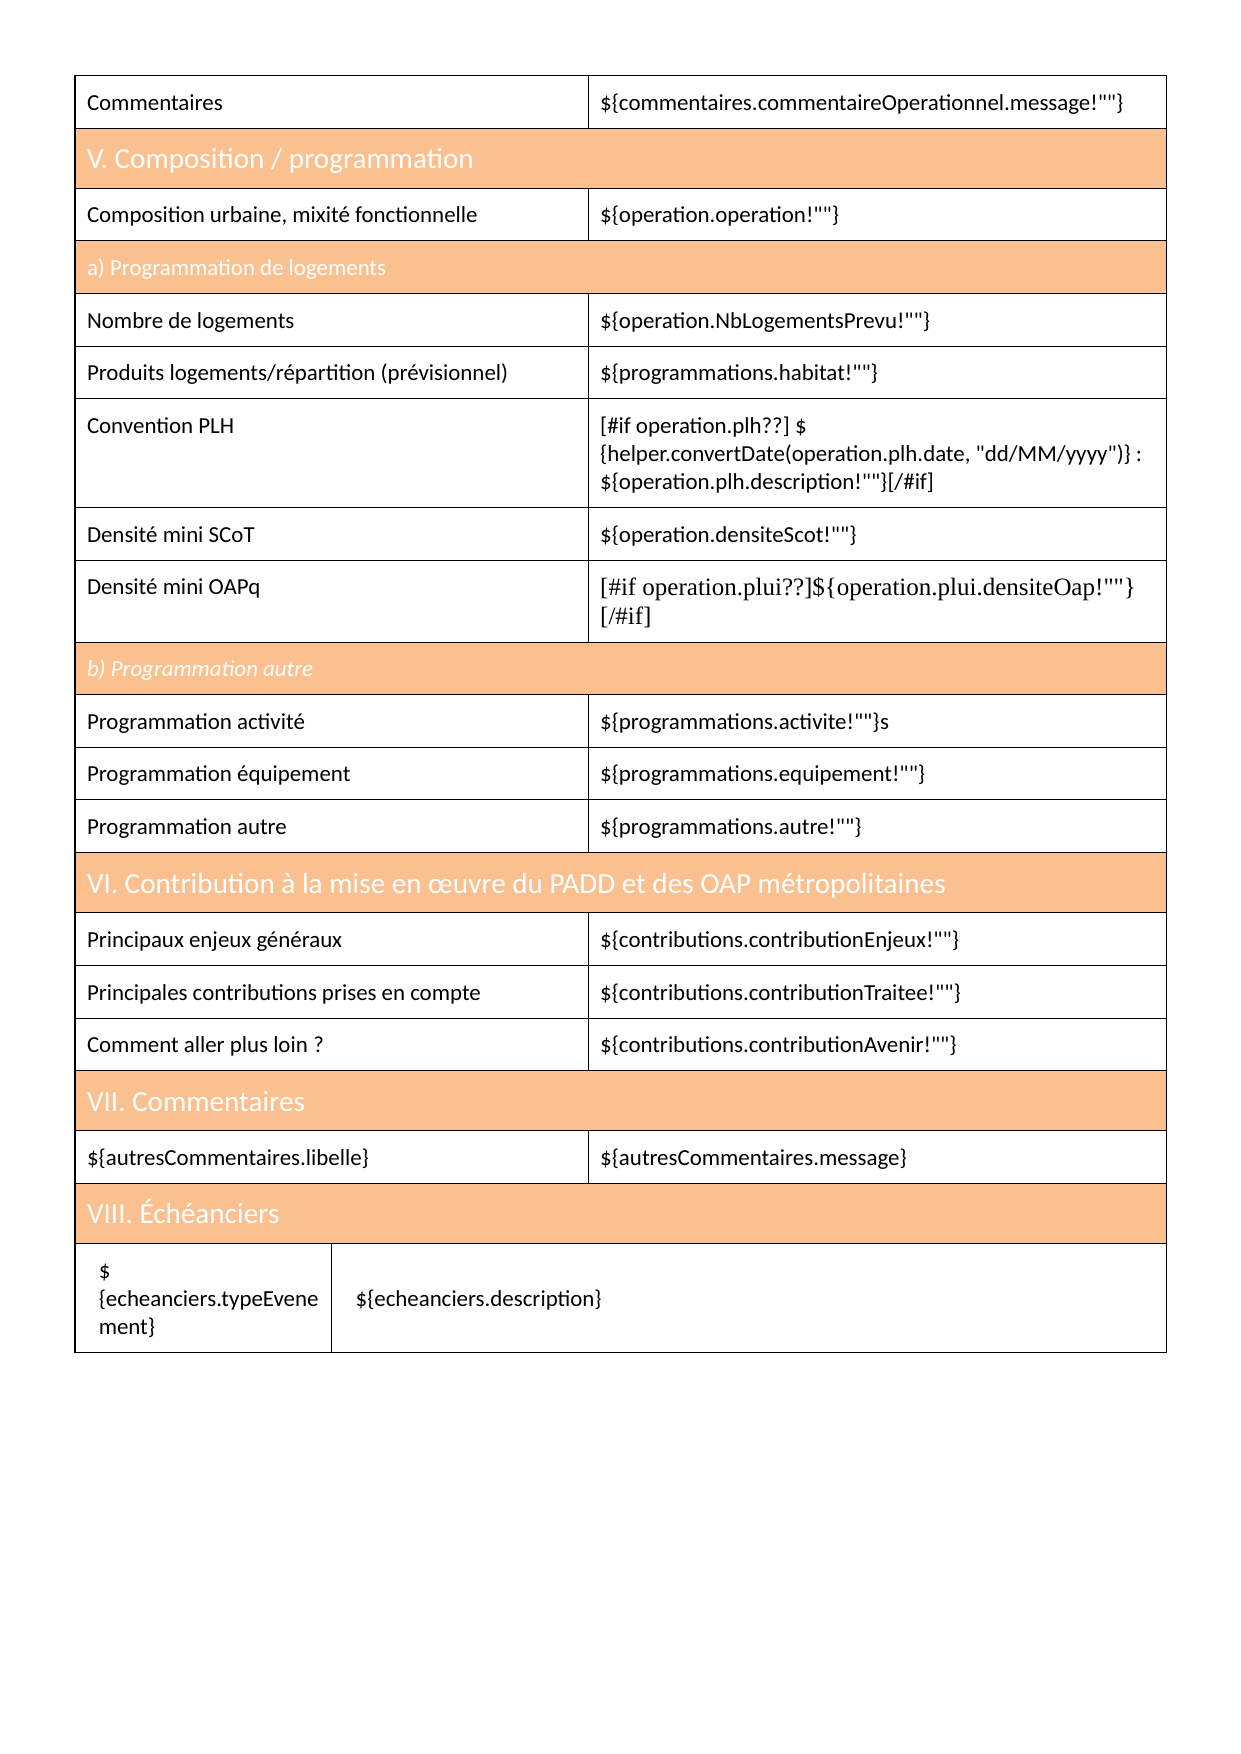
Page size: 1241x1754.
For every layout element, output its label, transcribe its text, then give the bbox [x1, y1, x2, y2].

table_cell ${echeanciers.typeEvenement} [76, 1244, 331, 1352]
table_cell [#if operation.plui??]${operation.plui.densiteOap!""}[/#if] [589, 561, 1166, 642]
table_cell ${autresCommentaires.message} [589, 1131, 1166, 1183]
table_cell V. Composition / programmation [76, 129, 1166, 188]
table_cell ${commentaires.commentaireOperationnel.message!""} [589, 76, 1166, 128]
table_cell ${programmations.habitat!""} [589, 347, 1166, 398]
table_cell a) Programmation de logements [76, 241, 1166, 293]
table_cell Principales contributions prises en compte [76, 966, 588, 1017]
table_cell ${autresCommentaires.libelle} [76, 1131, 588, 1183]
table_cell [#if operation.plh??] ${helper.convertDate(operation.plh.date, "dd/MM/yyyy")} : ${operation.plh.description!""}[/#if] [589, 399, 1166, 507]
table_cell Programmation équipement [76, 748, 588, 799]
table_cell Densité mini SCoT [76, 508, 588, 559]
table_cell ${programmations.equipement!""} [589, 748, 1166, 799]
table_cell ${contributions.contributionAvenir!""} [589, 1019, 1166, 1070]
table_cell VII. Commentaires [76, 1071, 1166, 1130]
table_cell Commentaires [76, 76, 588, 128]
table_cell VIII. Échéanciers [76, 1184, 1166, 1243]
table_cell ${programmations.activite!""}s [589, 695, 1166, 747]
table_cell VI. Contribution à la mise en œuvre du PADD et des OAP métropolitaines [76, 853, 1166, 912]
table_cell Densité mini OAPq [76, 561, 588, 642]
table_cell ${echeanciers.description} [332, 1244, 1166, 1352]
table_cell b) Programmation autre [76, 643, 1166, 694]
table_cell Comment aller plus loin ? [76, 1019, 588, 1070]
table_cell ${operation.operation!""} [589, 189, 1166, 240]
table_cell Principaux enjeux généraux [76, 913, 588, 965]
table_cell ${programmations.autre!""} [589, 800, 1166, 852]
table_cell Programmation autre [76, 800, 588, 852]
table_cell ${operation.NbLogementsPrevu!""} [589, 294, 1166, 346]
table_cell ${contributions.contributionTraitee!""} [589, 966, 1166, 1017]
table_cell Produits logements/répartition (prévisionnel) [76, 347, 588, 398]
table_cell Nombre de logements [76, 294, 588, 346]
table_cell ${operation.densiteScot!""} [589, 508, 1166, 559]
table_cell Composition urbaine, mixité fonctionnelle [76, 189, 588, 240]
table_cell ${contributions.contributionEnjeux!""} [589, 913, 1166, 965]
table_cell Convention PLH [76, 399, 588, 507]
table_cell Programmation activité [76, 695, 588, 747]
